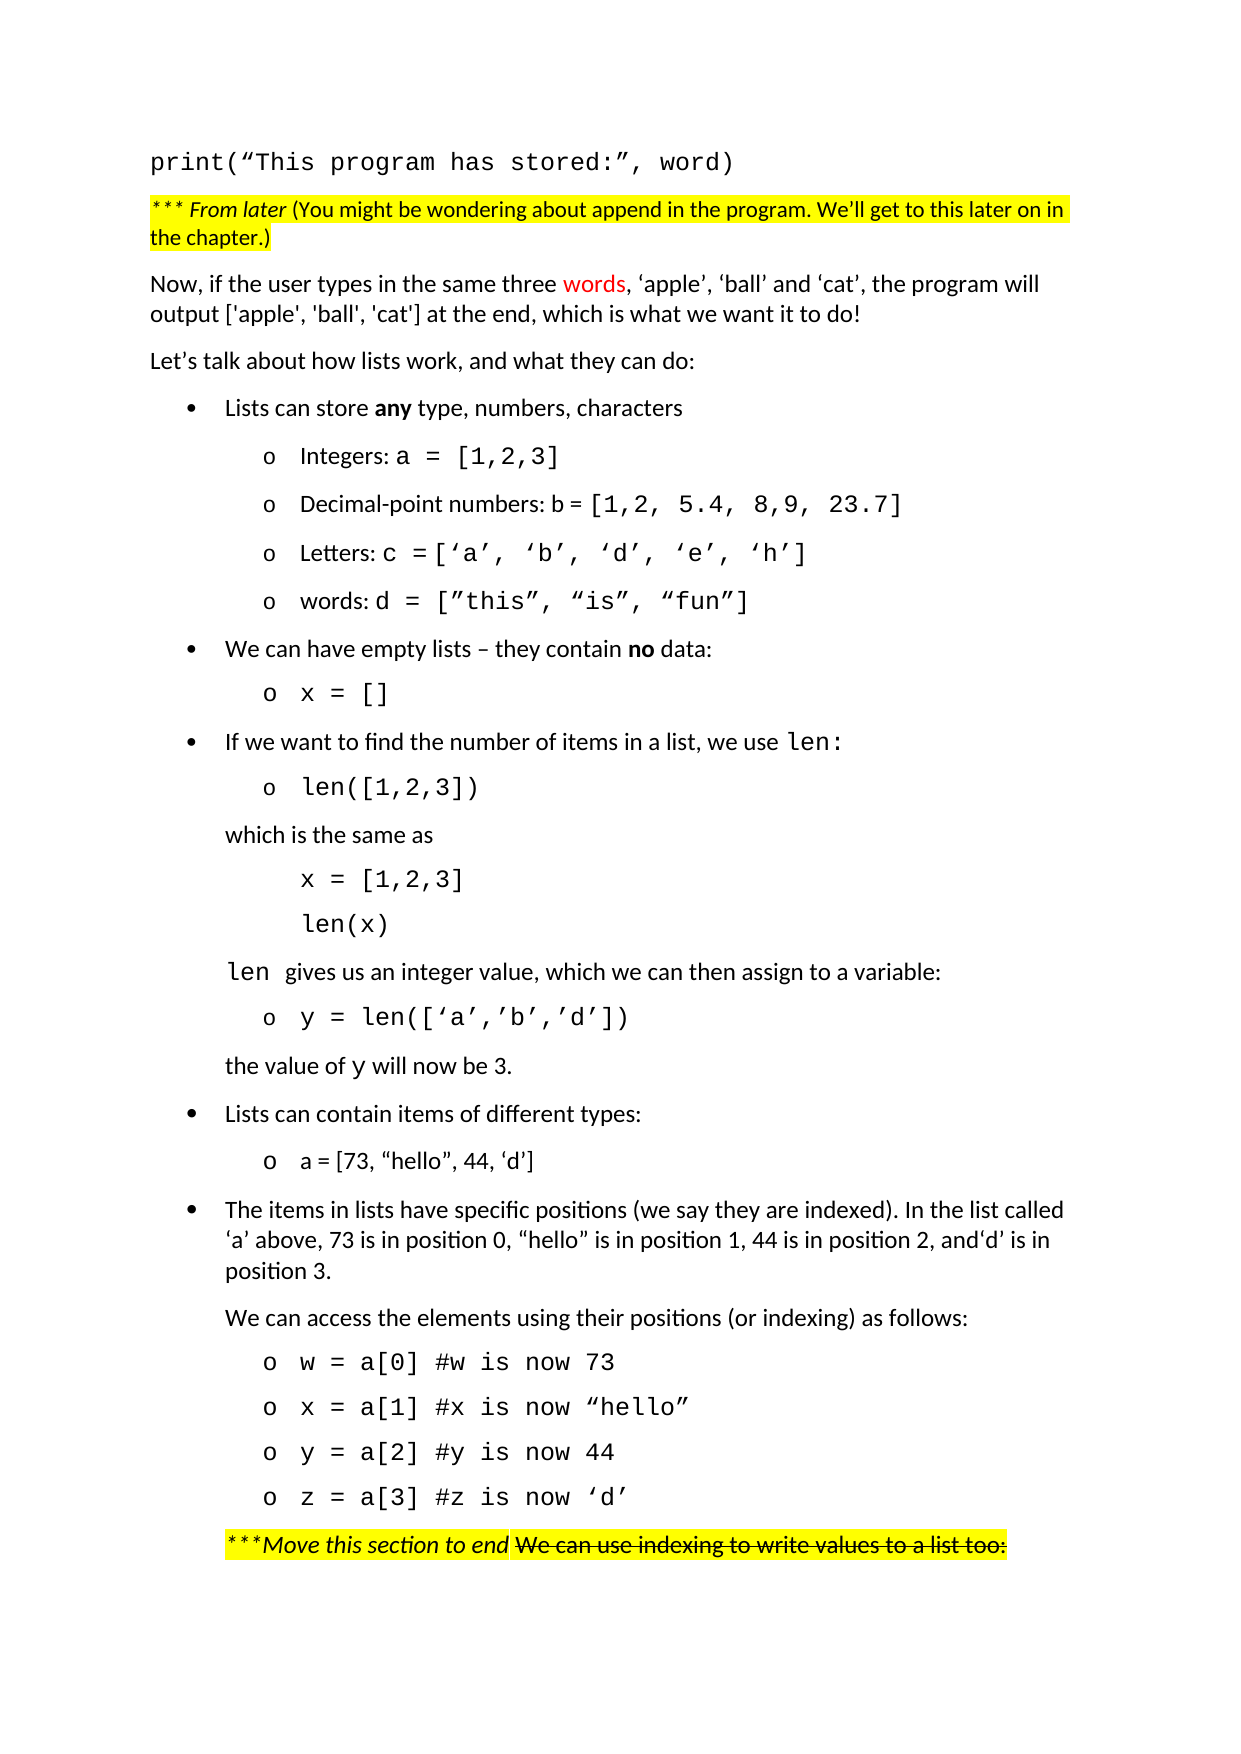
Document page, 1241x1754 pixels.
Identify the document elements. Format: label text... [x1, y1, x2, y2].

list Integers: a = [1,2,3] [262, 440, 1090, 472]
text Let’s talk about how lists work, and what they can do: [150, 345, 1090, 376]
text ***Move this section to end We can use indexing to write values to a list too: [225, 1529, 1090, 1560]
list z = a[3] #z is now ‘d’ [262, 1484, 1090, 1513]
list The items in lists have specific positions (we say they are indexed). In the list called ‘a’ above, 73 is in position 0, “hello” is in position 1, 44 is in position 2, and‘d’ is in position 3. [187, 1194, 1090, 1285]
list Lists can contain items of different types: [187, 1098, 1090, 1129]
list If we want to find the number of items in a list, we use len: [187, 726, 1090, 757]
text len(x) [225, 911, 1090, 940]
list y = a[2] #y is now 44 [262, 1439, 1090, 1468]
list Letters: c = [‘a’, ‘b’, ‘d’, ‘e’, ‘h’] [262, 537, 1090, 568]
text which is the same as [150, 819, 1090, 850]
list We can access the elements using their positions (or indexing) as follows: [225, 1302, 1090, 1333]
text print(“This program has stored:”, word) [150, 150, 1090, 178]
text x = [1,2,3] [225, 866, 1090, 895]
list x = a[1] #x is now “hello” [262, 1394, 1090, 1423]
list a = [73, “hello”, 44, ‘d’] [262, 1145, 1090, 1177]
text Now, if the user types in the same three words, ‘apple’, ‘ball’ and ‘cat’, the program will output ['apple', 'ball', 'cat'] at the end, which is what we want it to do! [150, 268, 1090, 329]
list x = [] [262, 681, 1090, 709]
text the value of y will now be 3. [225, 1050, 1090, 1082]
text len gives us an integer value, which we can then assign to a variable: [150, 956, 1090, 988]
list Decimal-point numbers: b = [1,2, 5.4, 8,9, 23.7] [262, 488, 1090, 520]
text *** From later (You might be wondering about append in the program. We’ll get to this later on in the chapter.) [150, 195, 1090, 251]
list w = a[0] #w is now 73 [262, 1349, 1090, 1378]
list words: d = [”this”, “is”, “fun”] [262, 585, 1090, 617]
list len([1,2,3]) [262, 774, 1090, 802]
list Lists can store any type, numbers, characters [187, 393, 1090, 423]
list y = len([‘a’,’b’,’d’]) [262, 1005, 1090, 1033]
list We can have empty lists – they contain no data: [187, 633, 1090, 664]
